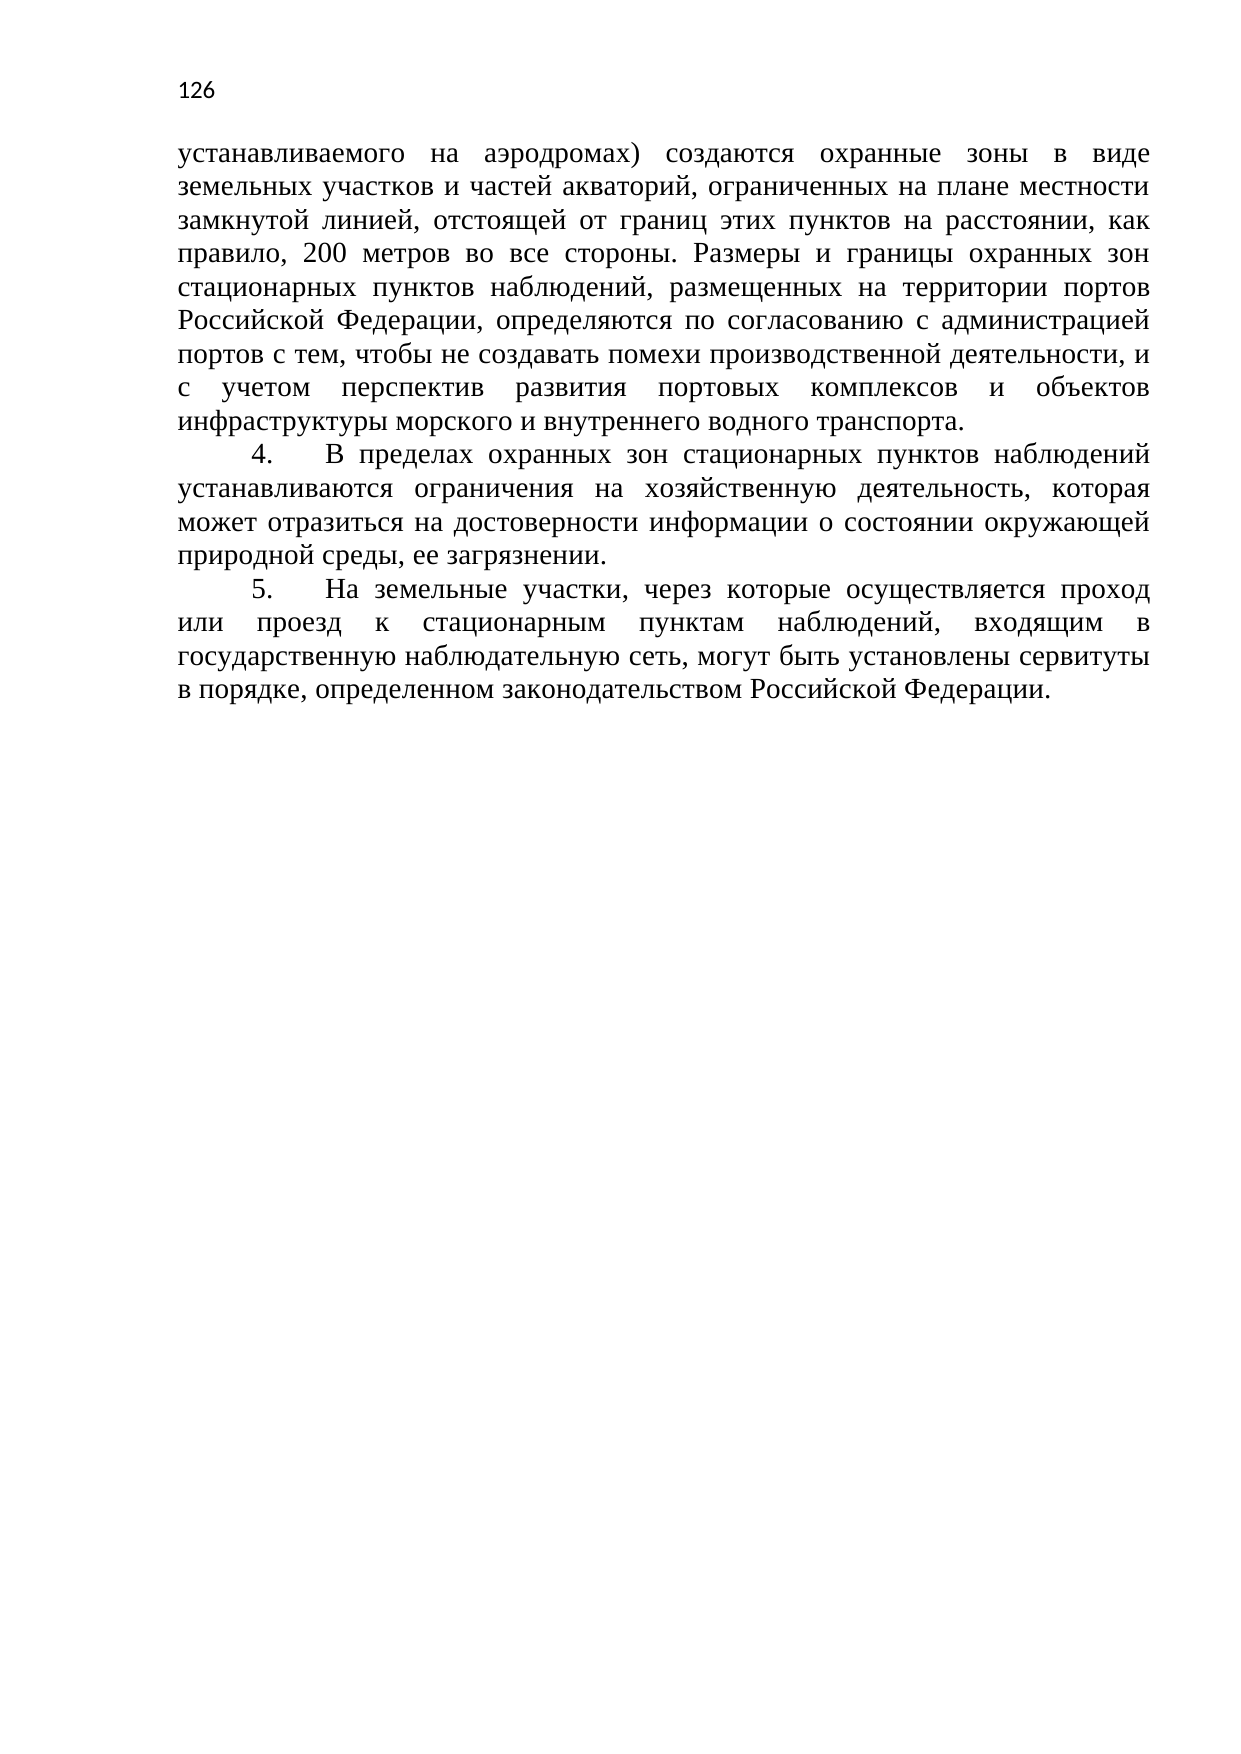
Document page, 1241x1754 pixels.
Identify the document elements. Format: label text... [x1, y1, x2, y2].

list В пределах охранных зон стационарных пунктов наблюдений устанавливаются ограничения на хозяйственную деятельность, которая может отразиться на достоверности информации о состоянии окружающей природной среды, ее загрязнении. [177, 437, 1152, 571]
list устанавливаемого на аэродромах) создаются охранные зоны в виде земельных участков и частей акваторий, ограниченных на плане местности замкнутой линией, отстоящей от границ этих пунктов на расстоянии, как правило, 200 метров во все стороны. Размеры и границы охранных зон стационарных пунктов наблюдений, размещенных на территории портов Российской Федерации, определяются по согласованию с администрацией портов с тем, чтобы не создавать помехи производственной деятельности, и с учетом перспектив развития портовых комплексов и объектов инфраструктуры морского и внутреннего водного транспорта. [177, 135, 1152, 437]
list На земельные участки, через которые осуществляется проход или проезд к стационарным пунктам наблюдений, входящим в государственную наблюдательную сеть, могут быть установлены сервитуты в порядке, определенном законодательством Российской Федерации. [177, 571, 1152, 705]
